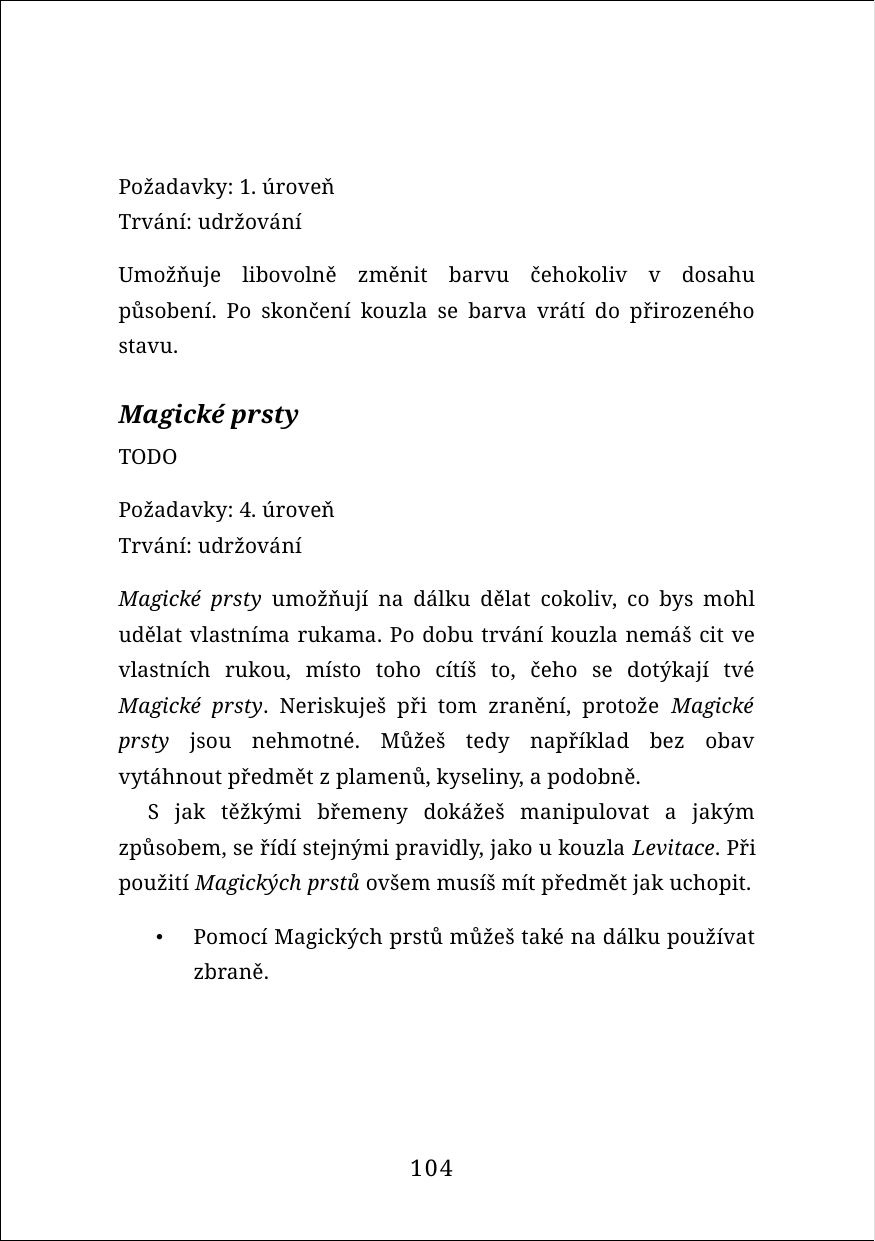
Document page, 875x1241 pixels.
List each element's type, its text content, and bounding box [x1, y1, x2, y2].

text Umožňuje libovolně změnit barvu čehokoliv v dosahu působení. Po skončení kouzla se barva vrátí do přirozeného stavu. [118, 261, 756, 360]
list Pomocí Magických prstů můžeš také na dálku používat zbraně. [156, 922, 756, 986]
text TODO [118, 442, 756, 471]
text Požadavky: 1. úroveň Trvání: udržování [118, 172, 756, 236]
text Magické prsty umožňují na dálku dělat cokoliv, co bys mohl udělat vlastníma rukama. Po dobu trvání kouzla nemáš cit ve vlastních rukou, místo toho cítíš to, čeho se dotýkají tvé Magické prsty. Neriskuješ při tom zranění, protože Magické prsty jsou nehmotné. Můžeš tedy například bez obav vytáhnout předmět z plamenů, kyseliny, a podobně. S jak těžkými břemeny dokážeš manipulovat a jakým způsobem, se řídí stejnými pravidly, jako u kouzla Levitace. Při použití Magických prstů ovšem musíš mít předmět jak uchopit. [118, 584, 756, 897]
subtitle Magické prsty [118, 397, 756, 431]
text Požadavky: 4. úroveň Trvání: udržování [118, 496, 756, 559]
